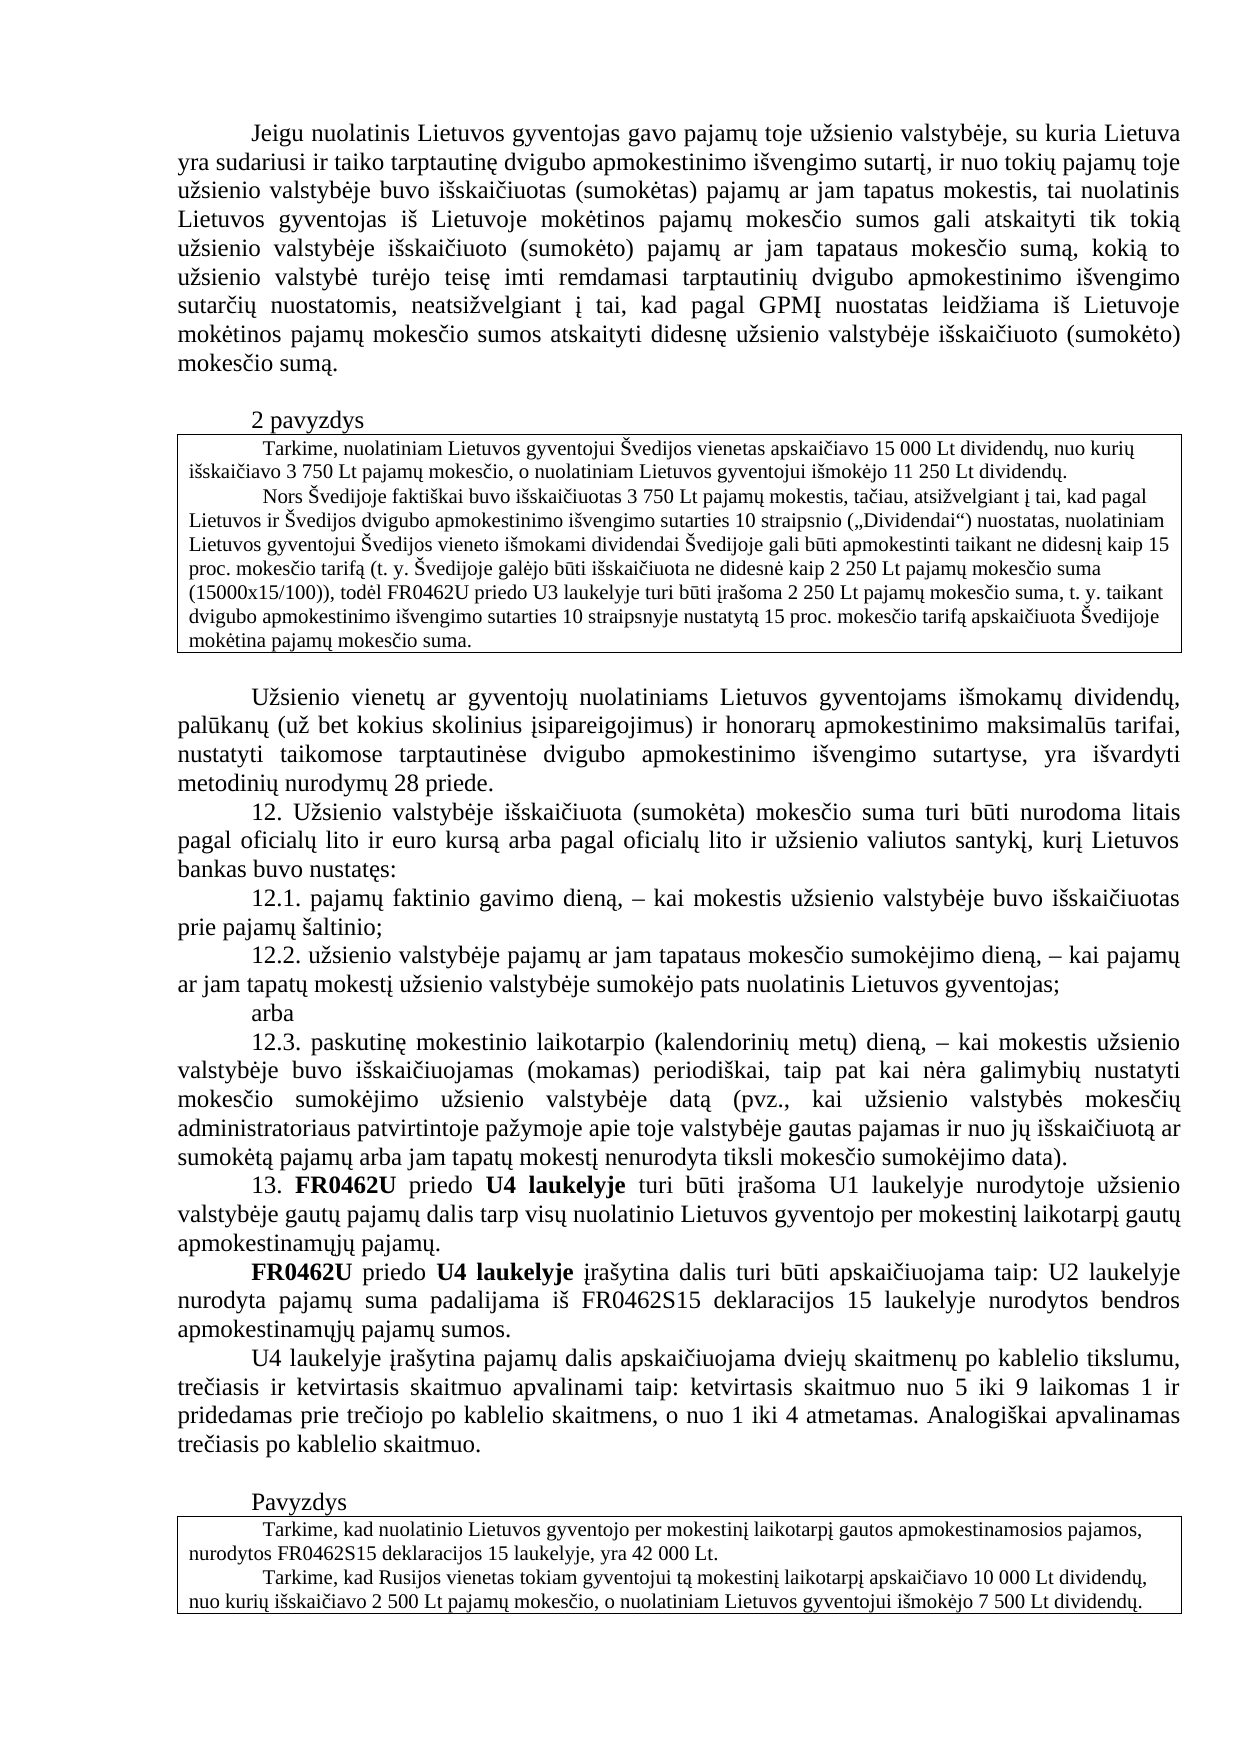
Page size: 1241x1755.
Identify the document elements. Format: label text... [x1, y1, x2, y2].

text 12.1. pajamų faktinio gavimo dieną, – kai mokestis užsienio valstybėje buvo išskaičiuotas prie pajamų šaltinio; [177, 883, 1181, 941]
text Jeigu nuolatinis Lietuvos gyventojas gavo pajamų toje užsienio valstybėje, su kuria Lietuva yra sudariusi ir taiko tarptautinę dvigubo apmokestinimo išvengimo sutartį, ir nuo tokių pajamų toje užsienio valstybėje buvo išskaičiuotas (sumokėtas) pajamų ar jam tapatus mokestis, tai nuolatinis Lietuvos gyventojas iš Lietuvoje mokėtinos pajamų mokesčio sumos gali atskaityti tik tokią užsienio valstybėje išskaičiuoto (sumokėto) pajamų ar jam tapataus mokesčio sumą, kokią to užsienio valstybė turėjo teisę imti remdamasi tarptautinių dvigubo apmokestinimo išvengimo sutarčių nuostatomis, neatsižvelgiant į tai, kad pagal GPMĮ nuostatas leidžiama iš Lietuvoje mokėtinos pajamų mokesčio sumos atskaityti didesnę užsienio valstybėje išskaičiuoto (sumokėto) mokesčio sumą. [177, 118, 1181, 377]
text 12.3. paskutinę mokestinio laikotarpio (kalendorinių metų) dieną, – kai mokestis užsienio valstybėje buvo išskaičiuojamas (mokamas) periodiškai, taip pat kai nėra galimybių nustatyti mokesčio sumokėjimo užsienio valstybėje datą (pvz., kai užsienio valstybės mokesčių administratoriaus patvirtintoje pažymoje apie toje valstybėje gautas pajamas ir nuo jų išskaičiuotą ar sumokėtą pajamų arba jam tapatų mokestį nenurodyta tiksli mokesčio sumokėjimo data). [177, 1027, 1181, 1171]
text Pavyzdys [177, 1487, 1181, 1516]
text 2 pavyzdys [177, 406, 1181, 434]
text U4 laukelyje įrašytina pajamų dalis apskaičiuojama dviejų skaitmenų po kablelio tikslumu, trečiasis ir ketvirtasis skaitmuo apvalinami taip: ketvirtasis skaitmuo nuo 5 iki 9 laikomas 1 ir pridedamas prie trečiojo po kablelio skaitmens, o nuo 1 iki 4 atmetamas. Analogiškai apvalinamas trečiasis po kablelio skaitmuo. [177, 1343, 1181, 1458]
table_header Tarkime, nuolatiniam Lietuvos gyventojui Švedijos vienetas apskaičiavo 15 000 Lt dividendų, nuo kurių išskaičiavo 3 750 Lt pajamų mokesčio, o nuolatiniam Lietuvos gyventojui išmokėjo 11 250 Lt dividendų. Nors Švedijoje faktiškai buvo išskaičiuotas 3 750 Lt pajamų mokestis, tačiau, atsižvelgiant į tai, kad pagal Lietuvos ir Švedijos dvigubo apmokestinimo išvengimo sutarties 10 straipsnio („Dividendai“) nuostatas, nuolatiniam Lietuvos gyventojui Švedijos vieneto išmokami dividendai Švedijoje gali būti apmokestinti taikant ne didesnį kaip 15 proc. mokesčio tarifą (t. y. Švedijoje galėjo būti išskaičiuota ne didesnė kaip 2 250 Lt pajamų mokesčio suma (15000x15/100)), todėl FR0462U priedo U3 laukelyje turi būti įrašoma 2 250 Lt pajamų mokesčio suma, t. y. taikant dvigubo apmokestinimo išvengimo sutarties 10 straipsnyje nustatytą 15 proc. mokesčio tarifą apskaičiuota Švedijoje mokėtina pajamų mokesčio suma. [178, 435, 1181, 652]
text 12. Užsienio valstybėje išskaičiuota (sumokėta) mokesčio suma turi būti nurodoma litais pagal oficialų lito ir euro kursą arba pagal oficialų lito ir užsienio valiutos santykį, kurį Lietuvos bankas buvo nustatęs: [177, 797, 1181, 883]
table_header Tarkime, kad nuolatinio Lietuvos gyventojo per mokestinį laikotarpį gautos apmokestinamosios pajamos, nurodytos FR0462S15 deklaracijos 15 laukelyje, yra 42 000 Lt. Tarkime, kad Rusijos vienetas tokiam gyventojui tą mokestinį laikotarpį apskaičiavo 10 000 Lt dividendų, nuo kurių išskaičiavo 2 500 Lt pajamų mokesčio, o nuolatiniam Lietuvos gyventojui išmokėjo 7 500 Lt dividendų. [178, 1517, 1181, 1613]
text arba [177, 998, 1181, 1027]
text 13. FR0462U priedo U4 laukelyje turi būti įrašoma U1 laukelyje nurodytoje užsienio valstybėje gautų pajamų dalis tarp visų nuolatinio Lietuvos gyventojo per mokestinį laikotarpį gautų apmokestinamųjų pajamų. [177, 1171, 1181, 1257]
text FR0462U priedo U4 laukelyje įrašytina dalis turi būti apskaičiuojama taip: U2 laukelyje nurodyta pajamų suma padalijama iš FR0462S15 deklaracijos 15 laukelyje nurodytos bendros apmokestinamųjų pajamų sumos. [177, 1257, 1181, 1343]
text 12.2. užsienio valstybėje pajamų ar jam tapataus mokesčio sumokėjimo dieną, – kai pajamų ar jam tapatų mokestį užsienio valstybėje sumokėjo pats nuolatinis Lietuvos gyventojas; [177, 941, 1181, 998]
text Užsienio vienetų ar gyventojų nuolatiniams Lietuvos gyventojams išmokamų dividendų, palūkanų (už bet kokius skolinius įsipareigojimus) ir honorarų apmokestinimo maksimalūs tarifai, nustatyti taikomose tarptautinėse dvigubo apmokestinimo išvengimo sutartyse, yra išvardyti metodinių nurodymų 28 priede. [177, 682, 1181, 797]
